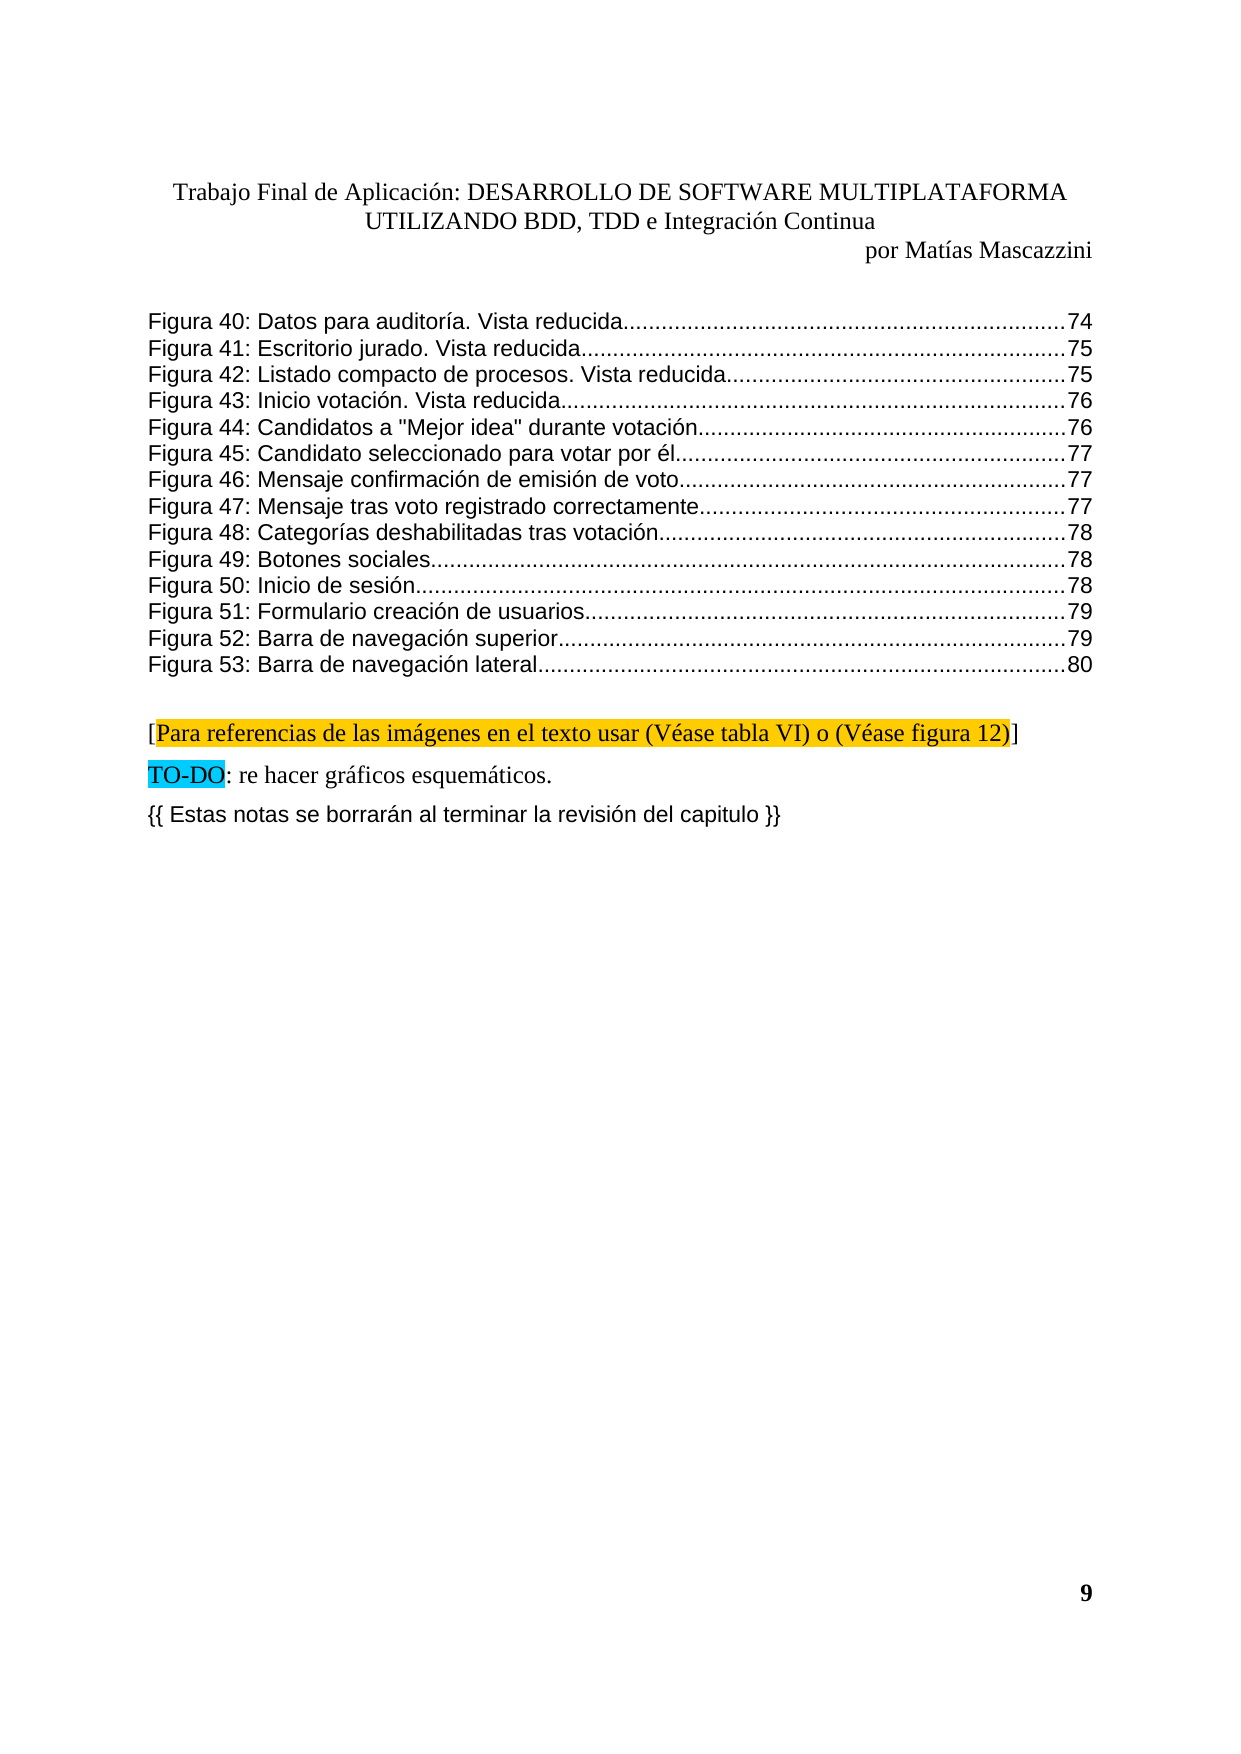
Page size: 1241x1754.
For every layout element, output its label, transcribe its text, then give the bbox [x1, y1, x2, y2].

text Figura 45: Candidato seleccionado para votar por él. 77 [148, 440, 1093, 466]
text Figura 53: Barra de navegación lateral. 80 [148, 651, 1093, 677]
text Figura 41: Escritorio jurado. Vista reducida. 75 [148, 335, 1093, 361]
text Figura 42: Listado compacto de procesos. Vista reducida 75 [148, 361, 1093, 387]
text Figura 49: Botones sociales 78 [148, 546, 1093, 572]
text Figura 40: Datos para auditoría. Vista reducida. 74 [148, 308, 1093, 335]
text Figura 46: Mensaje confirmación de emisión de voto 77 [148, 466, 1093, 493]
text Figura 47: Mensaje tras voto registrado correctamente 77 [148, 493, 1093, 519]
text TO-DO: re hacer gráficos esquemáticos. [148, 760, 1093, 788]
text Figura 51: Formulario creación de usuarios 79 [148, 598, 1093, 624]
text {{ Estas notas se borrarán al terminar la revisión del capitulo }} [148, 801, 1093, 827]
text Figura 52: Barra de navegación superior. 79 [148, 624, 1093, 651]
text [Para referencias de las imágenes en el texto usar (Véase tabla VI) o (Véase figura 12)] [148, 718, 1093, 747]
text Figura 50: Inicio de sesión. 78 [148, 572, 1093, 598]
text Figura 48: Categorías deshabilitadas tras votación. 78 [148, 519, 1093, 546]
text Figura 44: Candidatos a "Mejor idea" durante votación. 76 [148, 414, 1093, 440]
text Figura 43: Inicio votación. Vista reducida. 76 [148, 387, 1093, 414]
